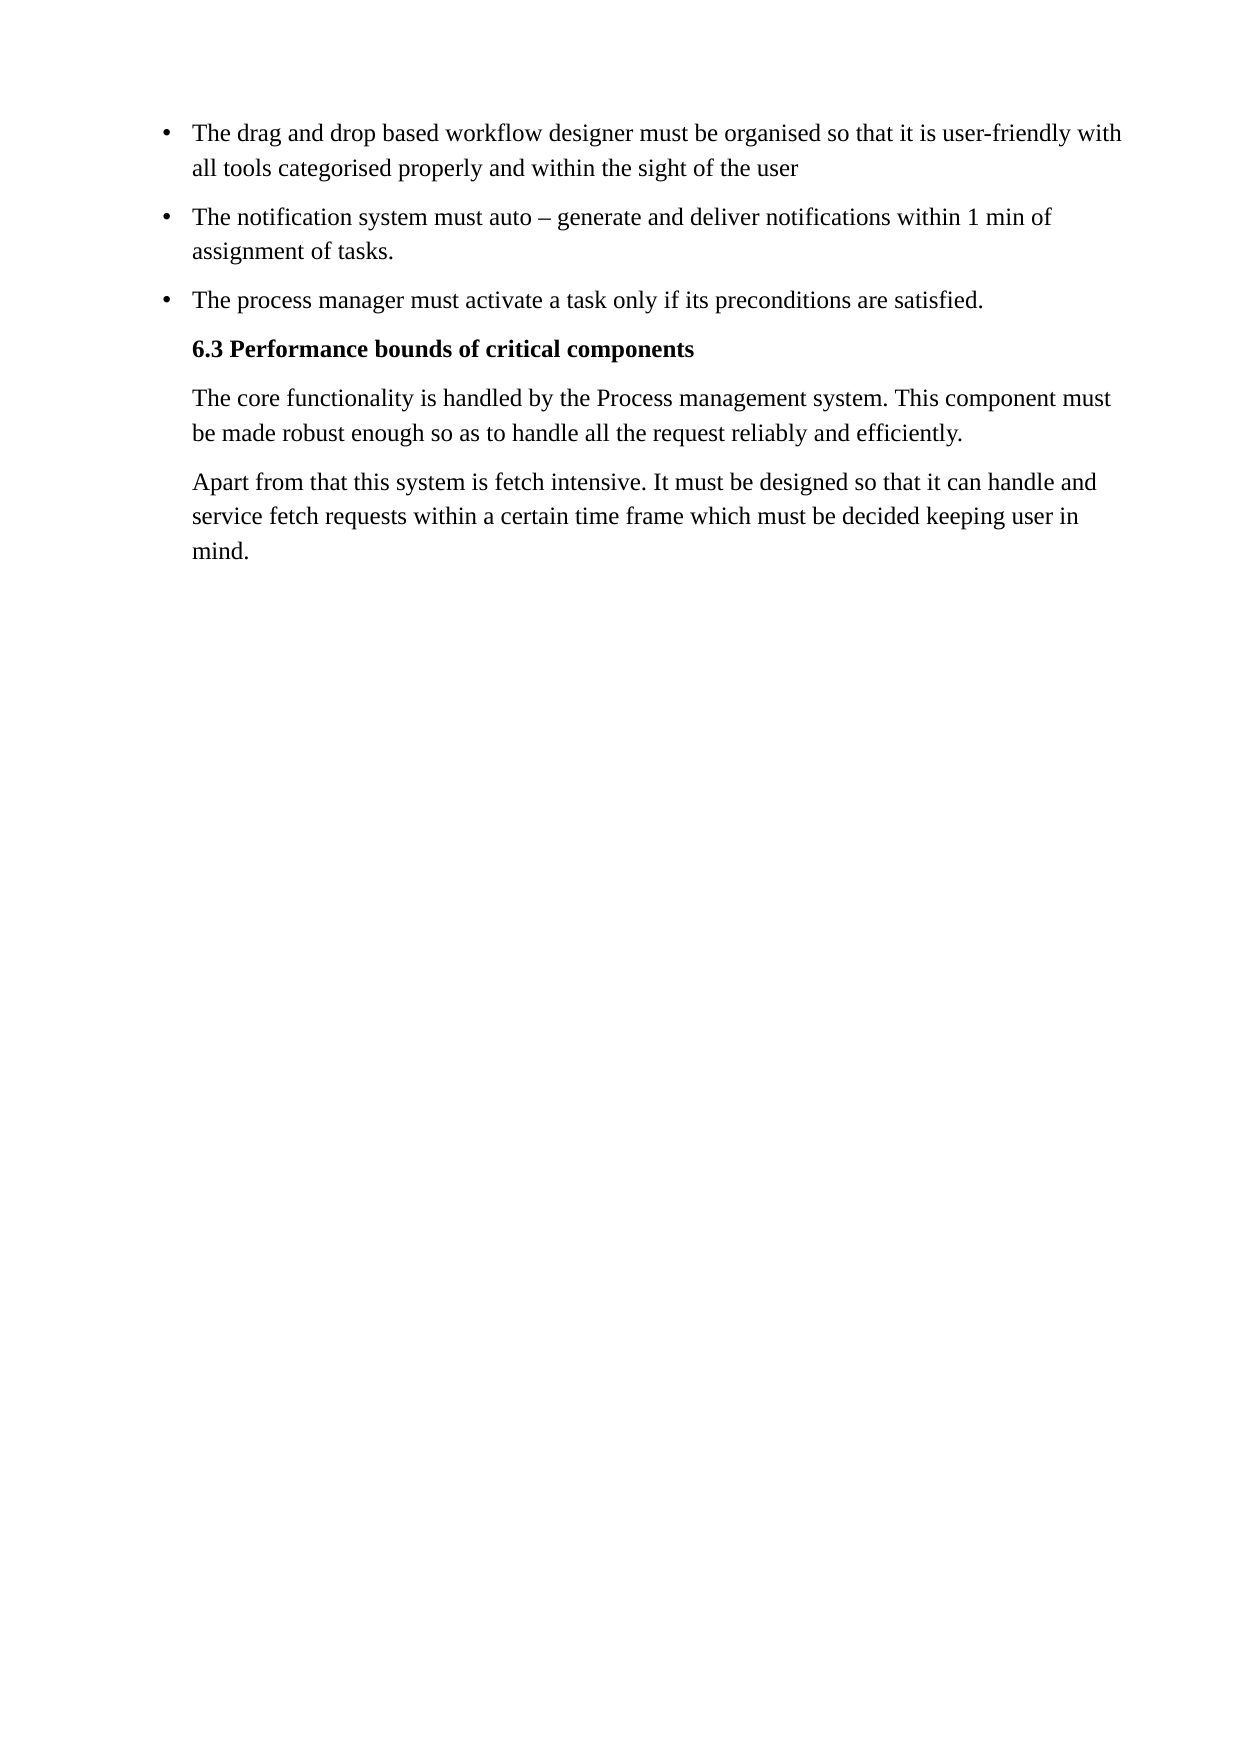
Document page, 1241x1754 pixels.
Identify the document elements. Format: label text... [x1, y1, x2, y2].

list The notification system must auto – generate and deliver notifications within 1 min of assignment of tasks. [162, 202, 1122, 265]
list The core functionality is handled by the Process management system. This component must be made robust enough so as to handle all the request reliably and efficiently. [162, 383, 1122, 447]
list 6.3 Performance bounds of critical components [162, 334, 1122, 363]
list The drag and drop based workflow designer must be organised so that it is user-friendly with all tools categorised properly and within the sight of the user [162, 118, 1122, 181]
list The process manager must activate a task only if its preconditions are satisfied. [162, 285, 1122, 314]
list Apart from that this system is fetch intensive. It must be designed so that it can handle and service fetch requests within a certain time frame which must be decided keeping user in mind. [162, 467, 1122, 564]
